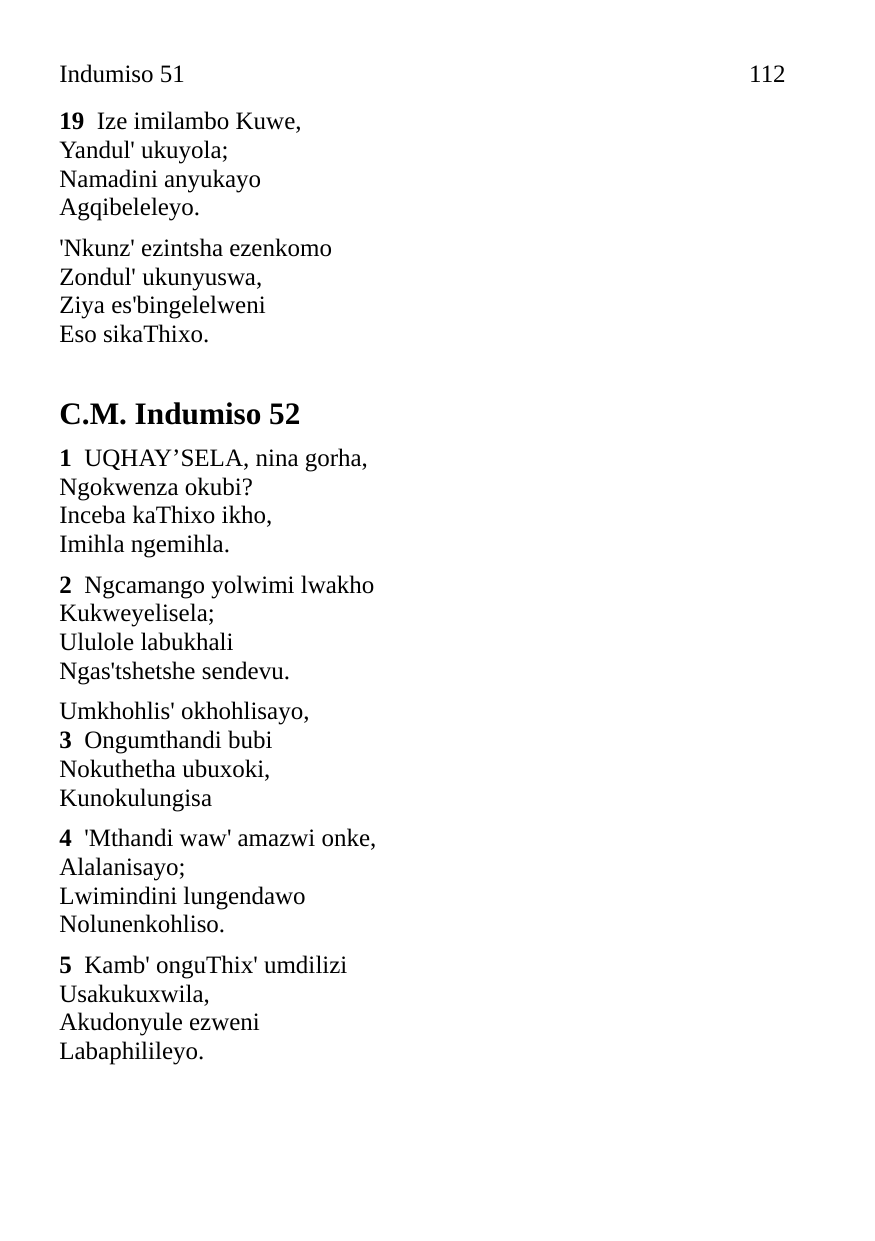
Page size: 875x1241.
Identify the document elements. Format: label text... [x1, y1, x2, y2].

text Lwimindini lungendawo [59, 881, 786, 909]
text Eso sikaThixo. [59, 319, 786, 348]
text Ululole labukhali [59, 627, 786, 656]
text 5 Kamb' onguThix' umdilizi [59, 950, 786, 979]
text Labaphilileyo. [59, 1036, 786, 1065]
text Inceba kaThixo ikho, [59, 500, 786, 529]
text 4 'Mthandi waw' amazwi onke, [59, 823, 786, 852]
text Ziya es'bingelelweni [59, 291, 786, 319]
text 19 Ize imilambo Kuwe, [59, 106, 786, 135]
text Zondul' ukunyuswa, [59, 262, 786, 291]
text Kunokulungisa [59, 783, 786, 811]
text 1 UQHAY’SELA, nina gorha, [59, 443, 786, 472]
text Umkhohlis' okhohlisayo, [59, 696, 786, 725]
text Kukweyelisela; [59, 598, 786, 627]
text Akudonyule ezweni [59, 1007, 786, 1036]
text Namadini anyukayo [59, 164, 786, 192]
text C.M. Indumiso 52 [59, 395, 786, 431]
text Nokuthetha ubuxoki, [59, 754, 786, 783]
text Usakukuxwila, [59, 979, 786, 1007]
text Ngokwenza okubi? [59, 472, 786, 500]
text Alalanisayo; [59, 852, 786, 881]
text 2 Ngcamango yolwimi lwakho [59, 570, 786, 598]
text 3 Ongumthandi bubi [59, 725, 786, 754]
text Nolunenkohliso. [59, 909, 786, 938]
text 'Nkunz' ezintsha ezenkomo [59, 233, 786, 262]
text Yandul' ukuyola; [59, 135, 786, 164]
text Ngas'tshetshe sendevu. [59, 656, 786, 685]
text Imihla ngemihla. [59, 529, 786, 558]
text Agqibeleleyo. [59, 192, 786, 221]
